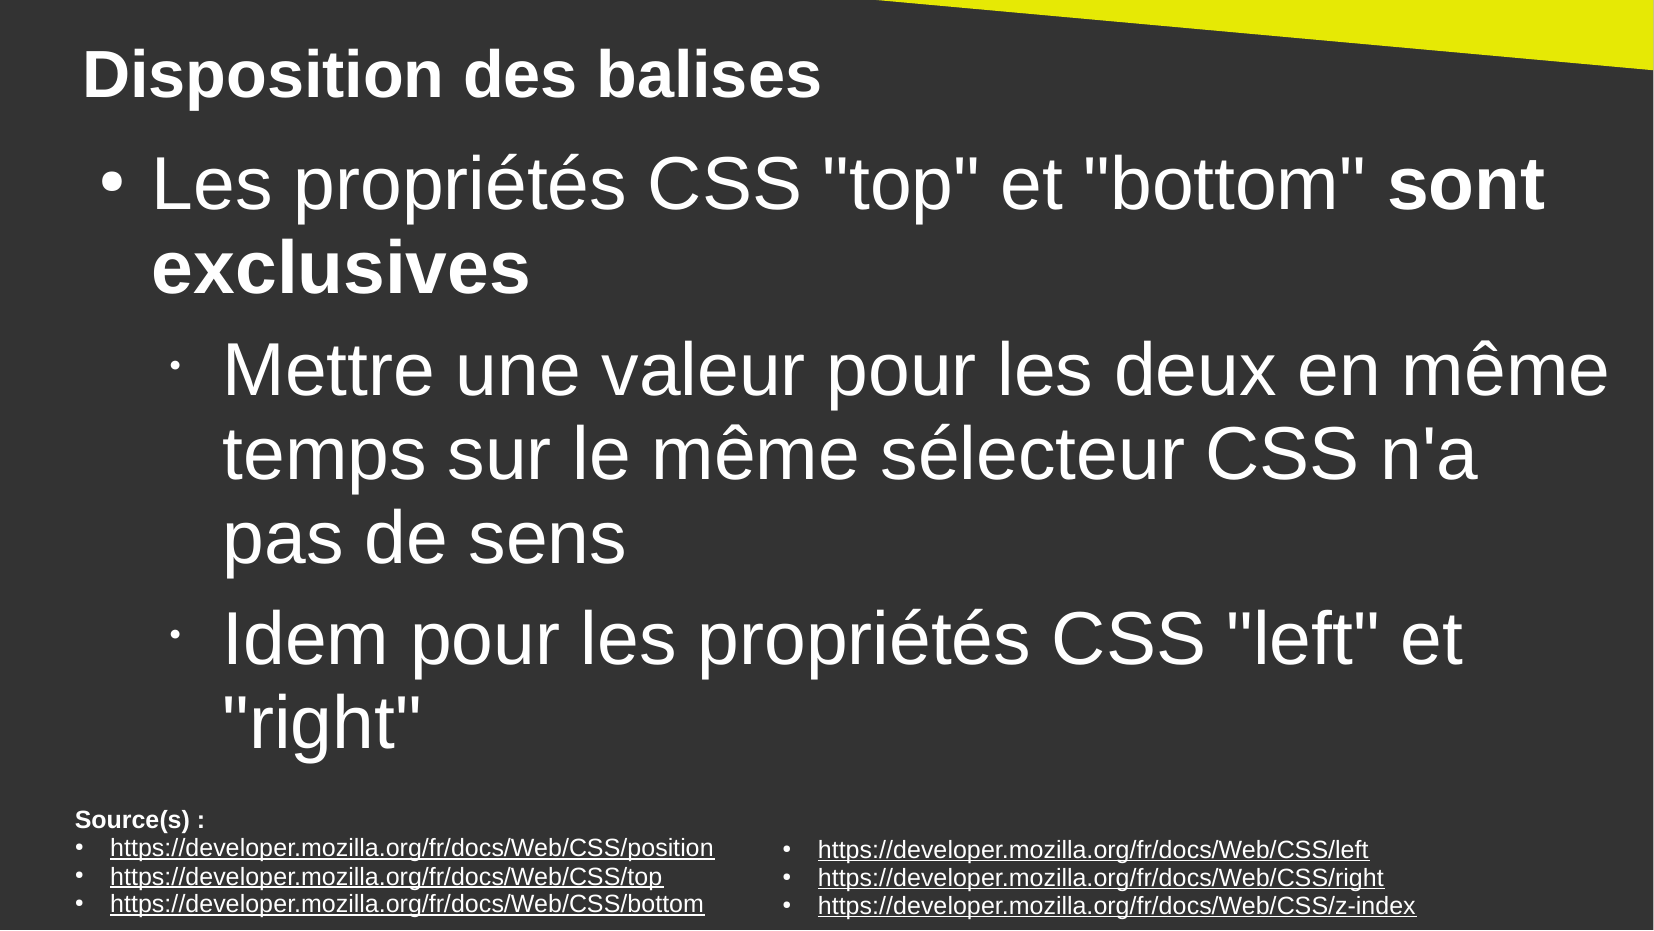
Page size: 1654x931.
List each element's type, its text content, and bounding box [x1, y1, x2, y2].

list Les propriétés CSS "top" et "bottom" sont exclusives Mettre une valeur pour les deux en même temps sur le même sélecteur CSS n'a pas de sens Idem pour les propriétés CSS "left" et "right" [80, 141, 1620, 780]
text_box [876, 0, 1654, 71]
text_box https://developer.mozilla.org/fr/docs/Web/CSS/left https://developer.mozilla.org/fr/docs/Web/CSS/right https://developer.mozilla.org/fr/docs/Web/CSS/z-index [767, 828, 1441, 928]
title Disposition des balises [82, 37, 1571, 114]
text_box Source(s) : https://developer.mozilla.org/fr/docs/Web/CSS/position https://developer.mozilla.org/fr/docs/Web/CSS/top https://developer.mozilla.org/fr/docs/Web/CSS/bottom [60, 798, 733, 926]
